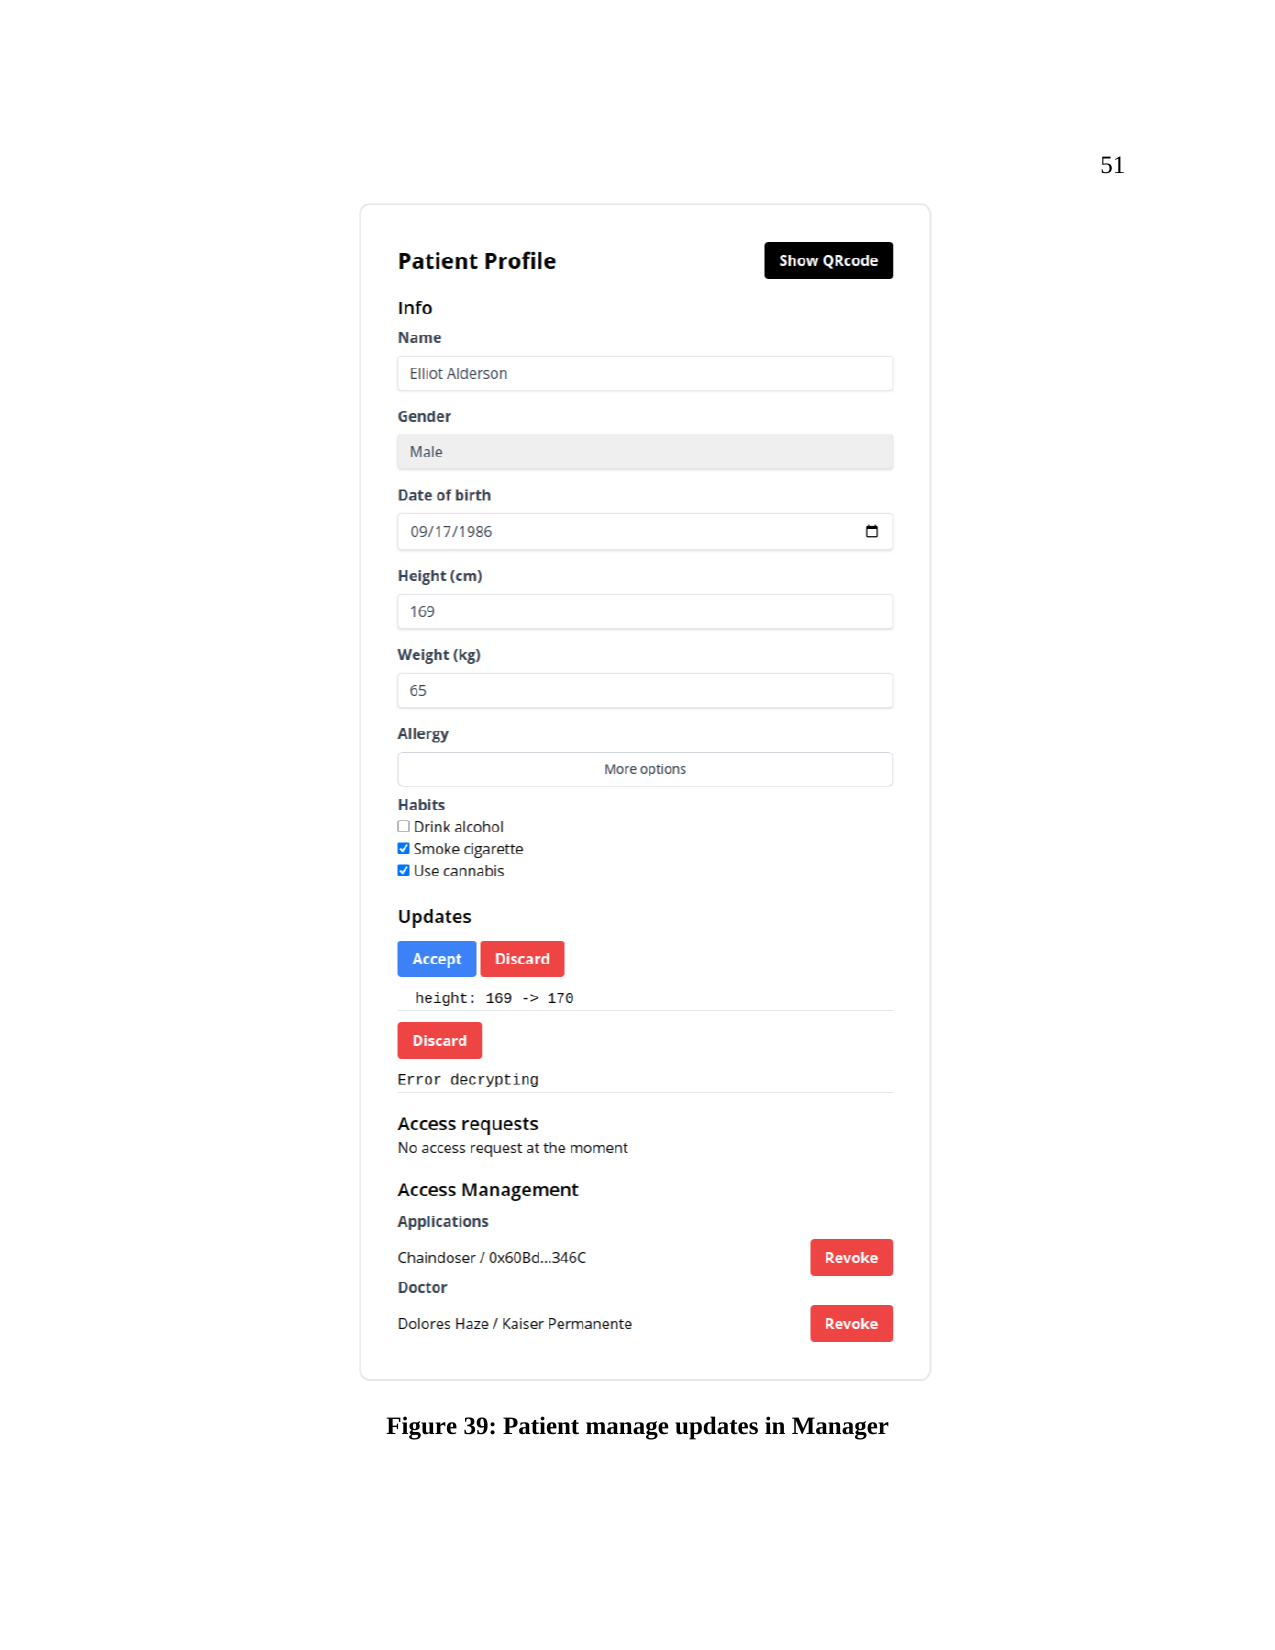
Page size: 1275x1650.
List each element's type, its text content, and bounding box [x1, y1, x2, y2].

picture [150, 192, 1125, 1382]
title Figure 39: Patient manage updates in Manager [150, 1382, 1125, 1439]
